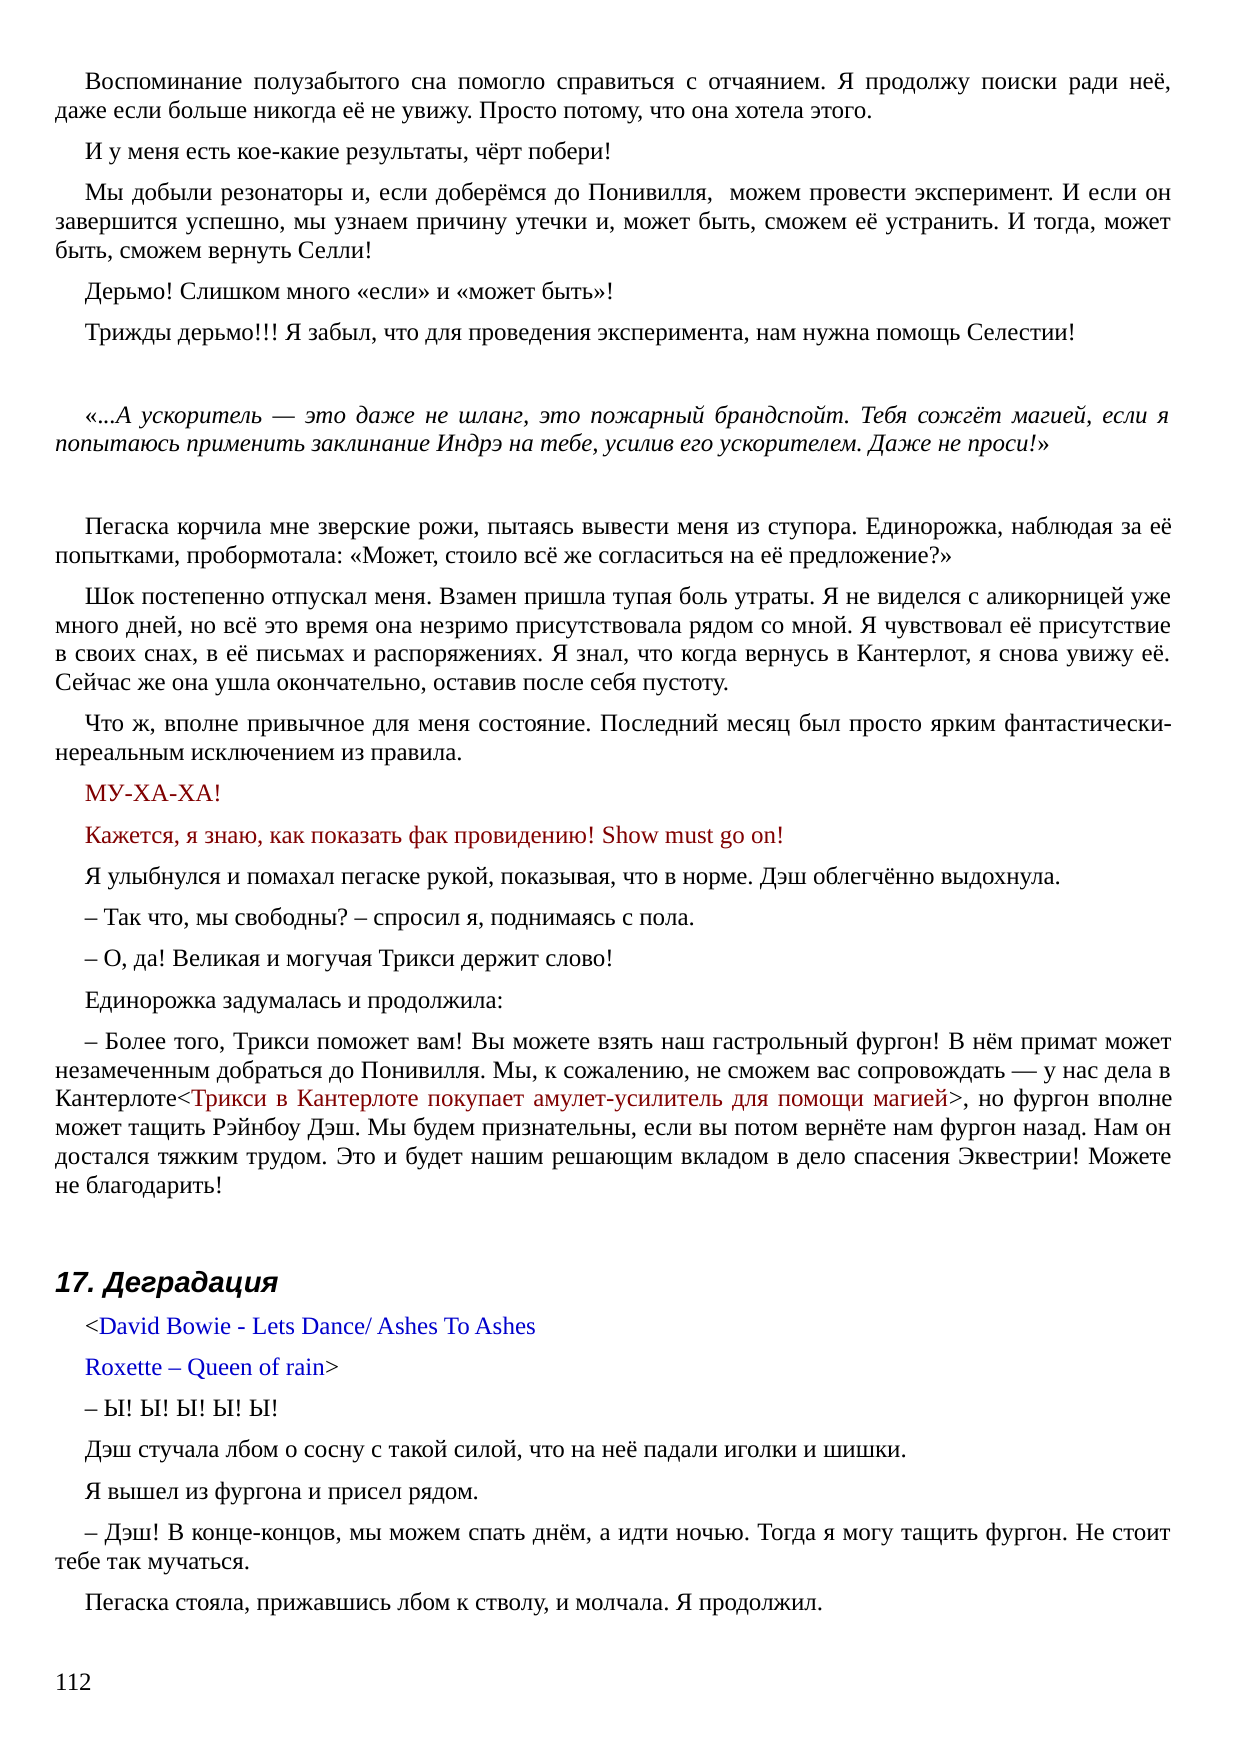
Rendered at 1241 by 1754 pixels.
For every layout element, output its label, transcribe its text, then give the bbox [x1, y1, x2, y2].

text Мы добыли резонаторы и, если доберёмся до Понивилля, можем провести эксперимент. И если он завершится успешно, мы узнаем причину утечки и, может быть, сможем её устранить. И тогда, может быть, сможем вернуть Селли! [55, 177, 1173, 263]
text «...А ускоритель — это даже не шланг, это пожарный брандспойт. Тебя сожгёт магией, если я попытаюсь применить заклинание Индрэ на тебе, усилив его ускорителем. Даже не проси!» [55, 400, 1173, 457]
text – О, да! Великая и могучая Трикси держит слово! [55, 943, 1173, 972]
text МУ-ХА-ХА! [55, 778, 1173, 807]
text Единорожка задумалась и продолжила: [55, 985, 1173, 1013]
text – Дэш! В конце-концов, мы можем спать днём, а идти ночью. Тогда я могу тащить фургон. Не стоит тебе так мучаться. [55, 1517, 1173, 1574]
text Дэш стучала лбом о сосну с такой силой, что на неё падали иголки и шишки. [55, 1434, 1173, 1463]
text Шок постепенно отпускал меня. Взамен пришла тупая боль утраты. Я не виделся с аликорницей уже много дней, но всё это время она незримо присутствовала рядом со мной. Я чувствовал её присутствие в своих снах, в её письмах и распоряжениях. Я знал, что когда вернусь в Кантерлот, я снова увижу её. Сейчас же она ушла окончательно, оставив после себя пустоту. [55, 581, 1173, 696]
text Воспоминание полузабытого сна помогло справиться с отчаянием. Я продолжу поиски ради неё, даже если больше никогда её не увижу. Просто потому, что она хотела этого. [55, 66, 1173, 123]
text Roxette – Queen of rain> [55, 1352, 1173, 1381]
text Что ж, вполне привычное для меня состояние. Последний месяц был просто ярким фантастически-нереальным исключением из правила. [55, 708, 1173, 766]
text – Так что, мы свободны? – спросил я, поднимаясь с пола. [55, 902, 1173, 931]
text Кажется, я знаю, как показать фак провидению! Show must go on! [55, 820, 1173, 848]
text – Более того, Трикси поможет вам! Вы можете взять наш гастрольный фургон! В нём примат может незамеченным добраться до Понивилля. Мы, к сожалению, не сможем вас сопровождать — у нас дела в Кантерлоте<Трикси в Кантерлоте покупает амулет-усилитель для помощи магией>, но фургон вполне может тащить Рэйнбоу Дэш. Мы будем признательны, если вы потом вернёте нам фургон назад. Нам он достался тяжким трудом. Это и будет нашим решающим вкладом в дело спасения Эквестрии! Можете не благодарить! [55, 1026, 1173, 1198]
text Пегаска стояла, прижавшись лбом к стволу, и молчала. Я продолжил. [55, 1587, 1173, 1616]
text И у меня есть кое-какие результаты, чёрт побери! [55, 136, 1173, 165]
subtitle 17. Деградация [55, 1265, 1173, 1298]
text Трижды дерьмо!!! Я забыл, что для проведения эксперимента, нам нужна помощь Селестии! [55, 317, 1173, 346]
text Дерьмо! Слишком много «если» и «может быть»! [55, 276, 1173, 305]
text Я вышел из фургона и присел рядом. [55, 1476, 1173, 1504]
text <David Bowie - Lets Dance/ Ashes To Ashes [55, 1311, 1173, 1339]
text Я улыбнулся и помахал пегаске рукой, показывая, что в норме. Дэш облегчённо выдохнула. [55, 861, 1173, 890]
text – Ы! Ы! Ы! Ы! Ы! [55, 1393, 1173, 1422]
text Пегаска корчила мне зверские рожи, пытаясь вывести меня из ступора. Единорожка, наблюдая за её попытками, пробормотала: «Может, стоило всё же согласиться на её предложение?» [55, 511, 1173, 568]
